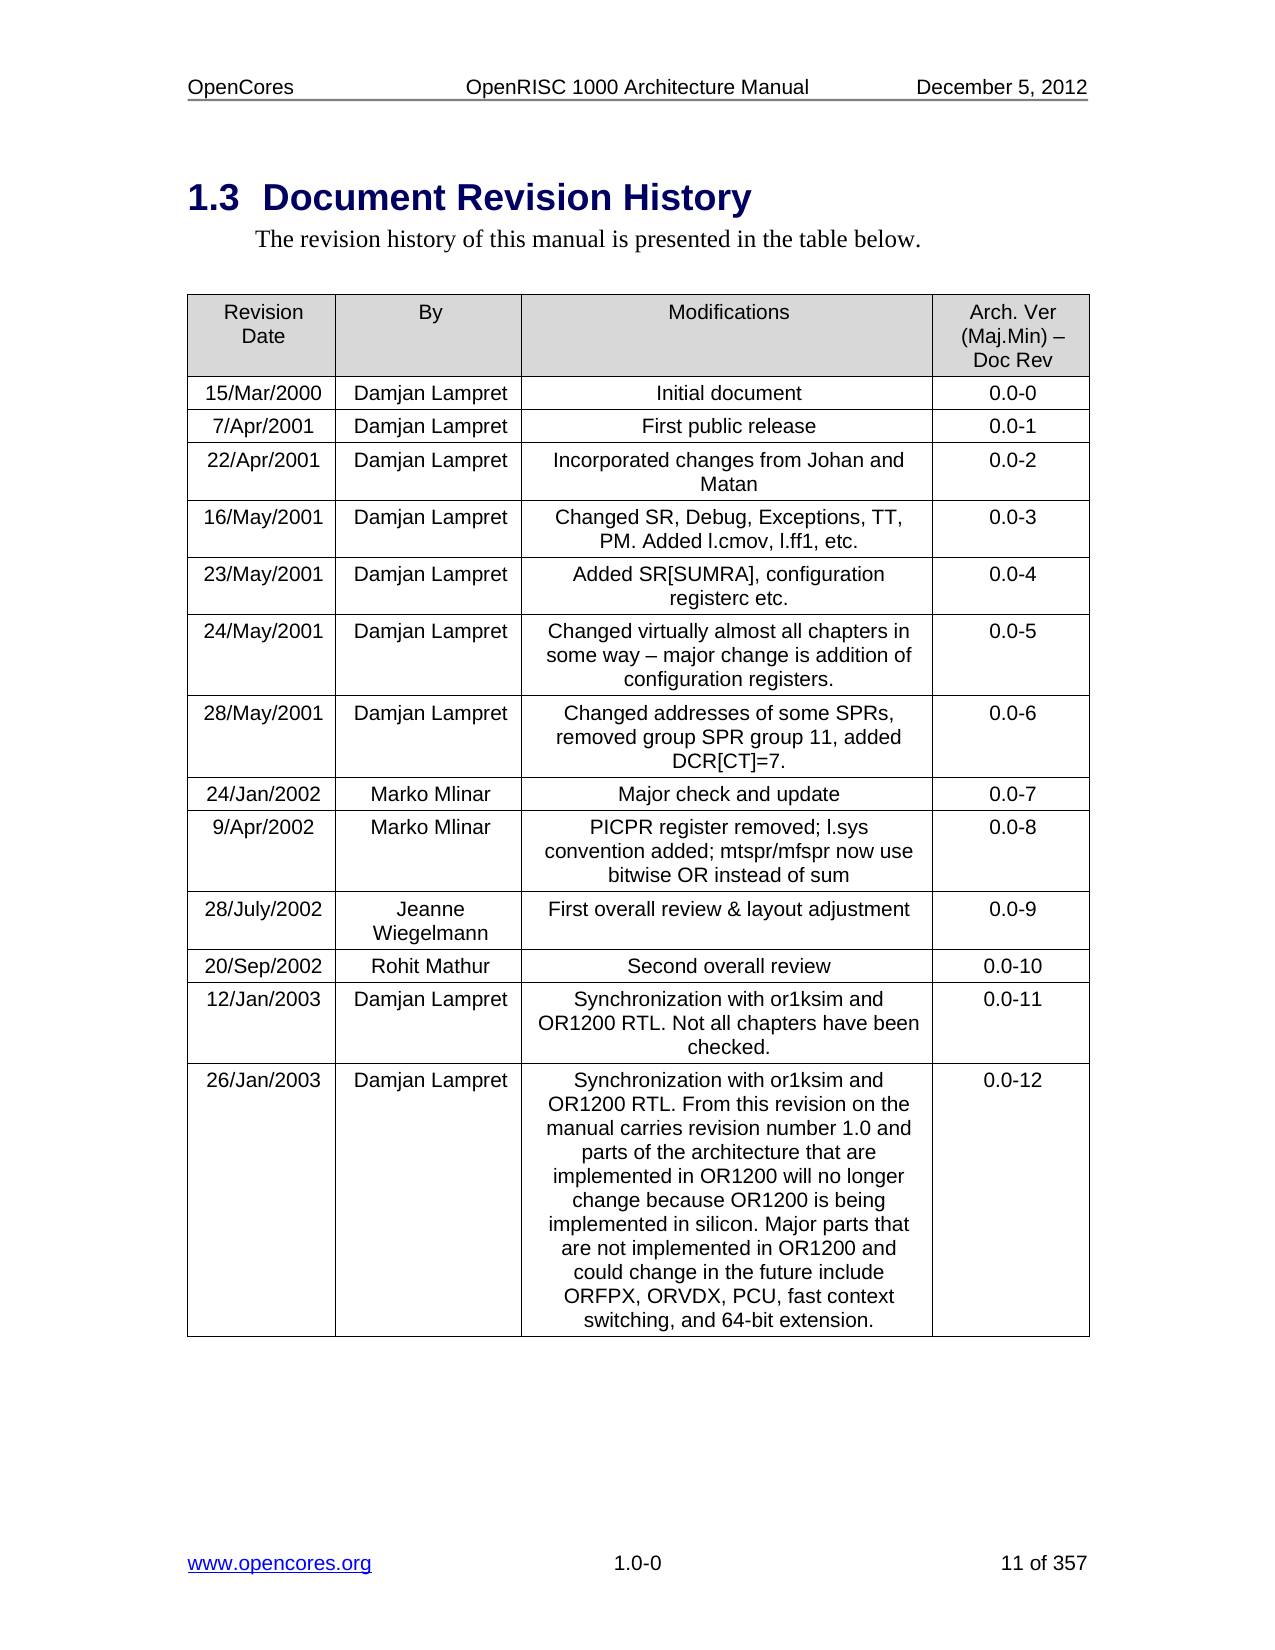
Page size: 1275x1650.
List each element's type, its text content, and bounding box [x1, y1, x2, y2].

table_cell Synchronization with or1ksim and OR1200 RTL. From this revision on the manual carries revision number 1.0 and parts of the architecture that are implemented in OR1200 will no longer change because OR1200 is being implemented in silicon. Major parts that are not implemented in OR1200 and could change in the future include ORFPX, ORVDX, PCU, fast context switching, and 64-bit extension. [522, 1064, 932, 1336]
table_cell Initial document [522, 377, 932, 409]
table_cell 24/May/2001 [188, 615, 335, 695]
table_cell 26/Jan/2003 [188, 1064, 335, 1336]
table_cell 22/Apr/2001 [188, 443, 335, 499]
table_cell 28/July/2002 [188, 892, 335, 948]
table_cell 7/Apr/2001 [188, 410, 335, 442]
table_cell 16/May/2001 [188, 501, 335, 557]
table_cell 0.0-8 [933, 811, 1089, 891]
table_cell 28/May/2001 [188, 696, 335, 777]
table_header Modifications [522, 295, 932, 376]
table_cell Jeanne Wiegelmann [336, 892, 521, 948]
table_cell First overall review & layout adjustment [522, 892, 932, 948]
table_cell 0.0-12 [933, 1064, 1089, 1336]
table_cell 15/Mar/2000 [188, 377, 335, 409]
table_cell 20/Sep/2002 [188, 950, 335, 982]
table_cell Added SR[SUMRA], configuration registerc etc. [522, 558, 932, 614]
table_cell 24/Jan/2002 [188, 778, 335, 810]
table_cell Damjan Lampret [336, 558, 521, 614]
table_cell Rohit Mathur [336, 950, 521, 982]
table_cell 0.0-9 [933, 892, 1089, 948]
table_cell 0.0-10 [933, 950, 1089, 982]
table_cell Damjan Lampret [336, 410, 521, 442]
table_cell Damjan Lampret [336, 443, 521, 499]
table_cell PICPR register removed; l.sys convention added; mtspr/mfspr now use bitwise OR instead of sum [522, 811, 932, 891]
table_header By [336, 295, 521, 376]
table_cell 0.0-2 [933, 443, 1089, 499]
table_cell Changed SR, Debug, Exceptions, TT, PM. Added l.cmov, l.ff1, etc. [522, 501, 932, 557]
table_header Arch. Ver (Maj.Min) – Doc Rev [933, 295, 1089, 376]
table_cell 0.0-6 [933, 696, 1089, 777]
subtitle Document Revision History [187, 175, 1087, 218]
table_cell 9/Apr/2002 [188, 811, 335, 891]
table_cell 12/Jan/2003 [188, 983, 335, 1063]
table_cell Changed virtually almost all chapters in some way – major change is addition of configuration registers. [522, 615, 932, 695]
table_cell Damjan Lampret [336, 1064, 521, 1336]
table_cell 0.0-3 [933, 501, 1089, 557]
table_cell Major check and update [522, 778, 932, 810]
text The revision history of this manual is presented in the table below. [187, 224, 1087, 253]
table_cell Second overall review [522, 950, 932, 982]
table_cell Marko Mlinar [336, 811, 521, 891]
table_cell 0.0-0 [933, 377, 1089, 409]
table_cell 0.0-5 [933, 615, 1089, 695]
table_cell Changed addresses of some SPRs, removed group SPR group 11, added DCR[CT]=7. [522, 696, 932, 777]
table_cell Damjan Lampret [336, 983, 521, 1063]
table_cell 23/May/2001 [188, 558, 335, 614]
table_cell Damjan Lampret [336, 377, 521, 409]
table_cell 0.0-4 [933, 558, 1089, 614]
table_cell 0.0-7 [933, 778, 1089, 810]
table_cell Marko Mlinar [336, 778, 521, 810]
table_cell First public release [522, 410, 932, 442]
table_cell Damjan Lampret [336, 615, 521, 695]
table_header Revision Date [188, 295, 335, 376]
table_cell 0.0-11 [933, 983, 1089, 1063]
table_cell Incorporated changes from Johan and Matan [522, 443, 932, 499]
table_cell Damjan Lampret [336, 501, 521, 557]
table_cell 0.0-1 [933, 410, 1089, 442]
table_cell Synchronization with or1ksim and OR1200 RTL. Not all chapters have been checked. [522, 983, 932, 1063]
table_cell Damjan Lampret [336, 696, 521, 777]
